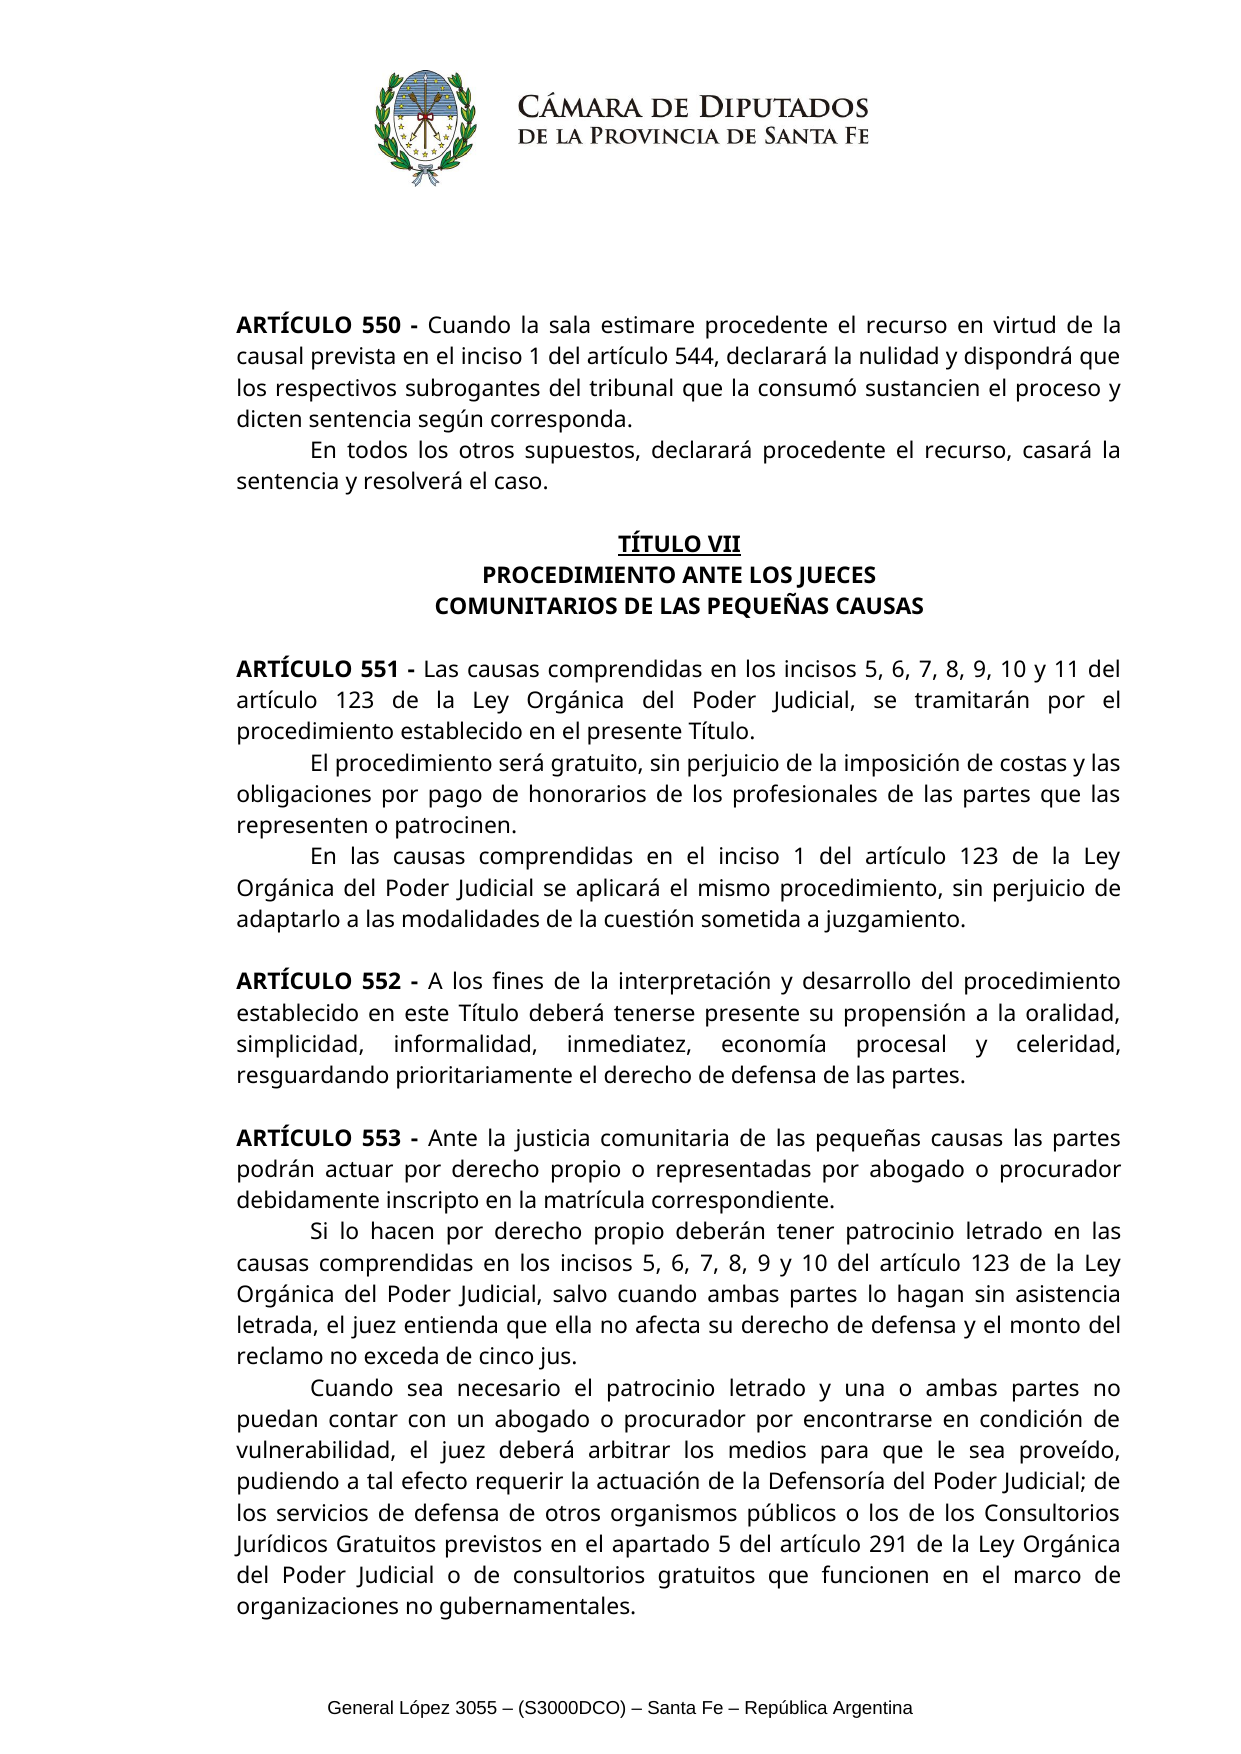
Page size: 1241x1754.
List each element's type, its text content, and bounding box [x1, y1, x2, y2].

text El procedimiento será gratuito, sin perjuicio de la imposición de costas y las obligaciones por pago de honorarios de los profesionales de las partes que las representen o patrocinen. [236, 746, 1122, 840]
text En todos los otros supuestos, declarará procedente el recurso, casará la sentencia y resolverá el caso. [236, 434, 1122, 496]
picture [374, 70, 869, 191]
text En las causas comprendidas en el inciso 1 del artículo 123 de la Ley Orgánica del Poder Judicial se aplicará el mismo procedimiento, sin perjuicio de adaptarlo a las modalidades de la cuestión sometida a juzgamiento. [236, 840, 1122, 934]
text ARTÍCULO 550 - Cuando la sala estimare procedente el recurso en virtud de la causal prevista en el inciso 1 del artículo 544, declarará la nulidad y dispondrá que los respectivos subrogantes del tribunal que la consumó sustancien el proceso y dicten sentencia según corresponda. [236, 309, 1122, 434]
text ARTÍCULO 552 - A los fines de la interpretación y desarrollo del procedimiento establecido en este Título deberá tenerse presente su propensión a la oralidad, simplicidad, informalidad, inmediatez, economía procesal y celeridad, resguardando prioritariamente el derecho de defensa de las partes. [236, 965, 1122, 1090]
text ARTÍCULO 551 - Las causas comprendidas en los incisos 5, 6, 7, 8, 9, 10 y 11 del artículo 123 de la Ley Orgánica del Poder Judicial, se tramitarán por el procedimiento establecido en el presente Título. [236, 653, 1122, 746]
text TÍTULO VII [236, 528, 1122, 559]
text Cuando sea necesario el patrocinio letrado y una o ambas partes no puedan contar con un abogado o procurador por encontrarse en condición de vulnerabilidad, el juez deberá arbitrar los medios para que le sea proveído, pudiendo a tal efecto requerir la actuación de la Defensoría del Poder Judicial; de los servicios de defensa de otros organismos públicos o los de los Consultorios Jurídicos Gratuitos previstos en el apartado 5 del artículo 291 de la Ley Orgánica del Poder Judicial o de consultorios gratuitos que funcionen en el marco de organizaciones no gubernamentales. [236, 1371, 1122, 1621]
text COMUNITARIOS DE LAS PEQUEÑAS CAUSAS [236, 590, 1122, 621]
text ARTÍCULO 553 - Ante la justicia comunitaria de las pequeñas causas las partes podrán actuar por derecho propio o representadas por abogado o procurador debidamente inscripto en la matrícula correspondiente. [236, 1121, 1122, 1215]
text Si lo hacen por derecho propio deberán tener patrocinio letrado en las causas comprendidas en los incisos 5, 6, 7, 8, 9 y 10 del artículo 123 de la Ley Orgánica del Poder Judicial, salvo cuando ambas partes lo hagan sin asistencia letrada, el juez entienda que ella no afecta su derecho de defensa y el monto del reclamo no exceda de cinco jus. [236, 1215, 1122, 1371]
text PROCEDIMIENTO ANTE LOS JUECES [236, 559, 1122, 590]
